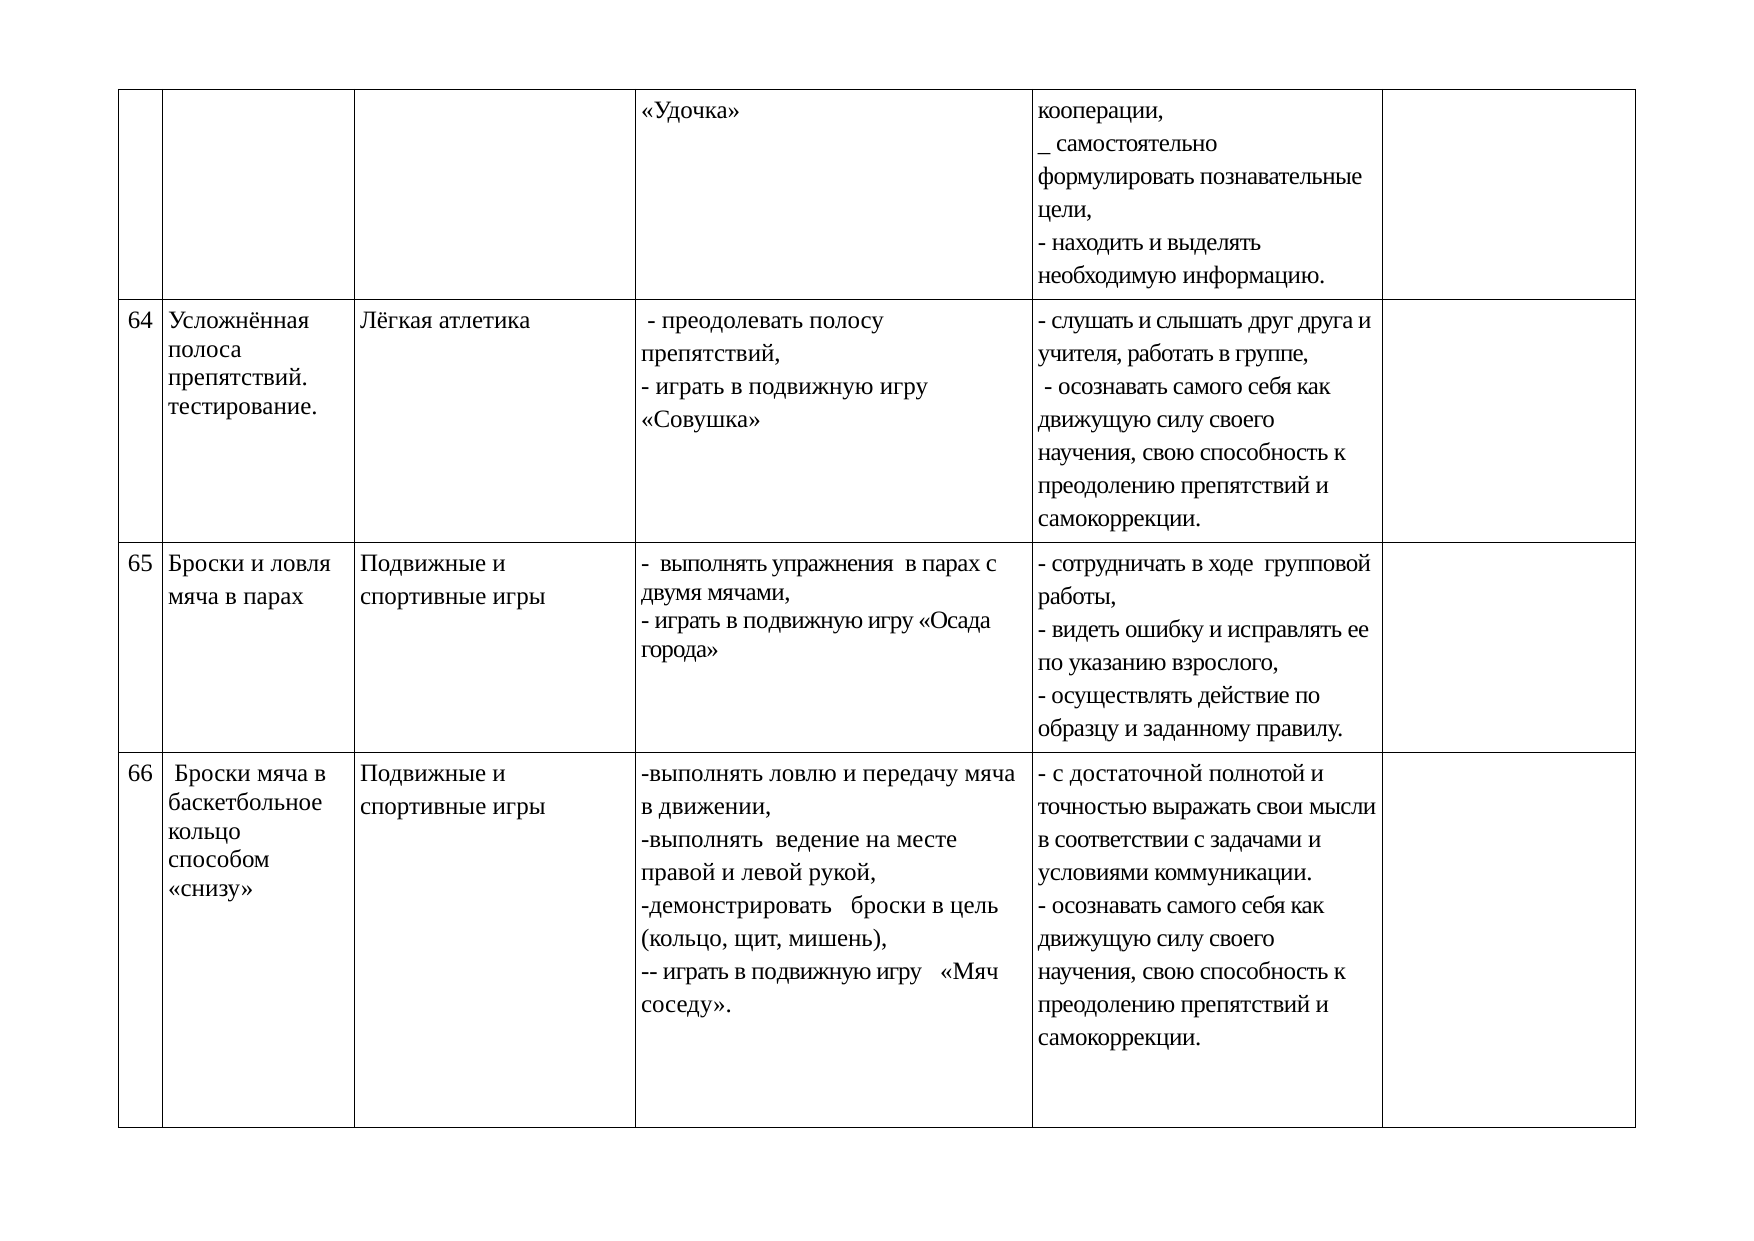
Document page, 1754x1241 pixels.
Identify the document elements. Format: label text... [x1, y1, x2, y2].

table_cell - выполнять упражнения в парах с двумя мячами, - играть в подвижную игру «Осада города» [636, 543, 1032, 752]
table_cell [355, 90, 635, 299]
table_cell [1383, 300, 1635, 542]
table_cell - преодолевать полосу препятствий, - играть в подвижную игру «Совушка» [636, 300, 1032, 542]
table_cell 66 [119, 753, 162, 1127]
table_cell Подвижные и спортивные игры [355, 753, 635, 1127]
table_cell кооперации, _ самостоятельно формулировать познавательные цели, - находить и выделять необходимую информацию. [1033, 90, 1382, 299]
table_cell [119, 90, 162, 299]
table_cell [1383, 543, 1635, 752]
table_cell [1383, 753, 1635, 1127]
table_cell Подвижные и спортивные игры [355, 543, 635, 752]
table_cell [1383, 90, 1635, 299]
table_cell Усложнённая полоса препятствий. тестирование. [163, 300, 354, 542]
table_cell 65 [119, 543, 162, 752]
table_cell Лёгкая атлетика [355, 300, 635, 542]
table_cell - с достаточной полнотой и точностью выражать свои мысли в соответствии с задачами и условиями коммуникации. - осознавать самого себя как движущую силу своего научения, свою способность к преодолению препятствий и самокоррекции. [1033, 753, 1382, 1127]
table_cell - сотрудничать в ходе групповой работы, - видеть ошибку и исправлять ее по указанию взрослого, - осуществлять действие по образцу и заданному правилу. [1033, 543, 1382, 752]
table_cell Броски мяча в баскетбольное кольцо способом «снизу» [163, 753, 354, 1127]
table_cell -выполнять ловлю и передачу мяча в движении, -выполнять ведение на месте правой и левой рукой, -демонстрировать броски в цель (кольцо, щит, мишень), -- играть в подвижную игру «Мяч соседу». [636, 753, 1032, 1127]
table_cell «Удочка» [636, 90, 1032, 299]
table_cell Броски и ловля мяча в парах [163, 543, 354, 752]
table_cell 64 [119, 300, 162, 542]
table_cell [163, 90, 354, 299]
table_cell - слушать и слышать друг друга и учителя, работать в группе, - осознавать самого себя как движущую силу своего научения, свою способность к преодолению препятствий и самокоррекции. [1033, 300, 1382, 542]
